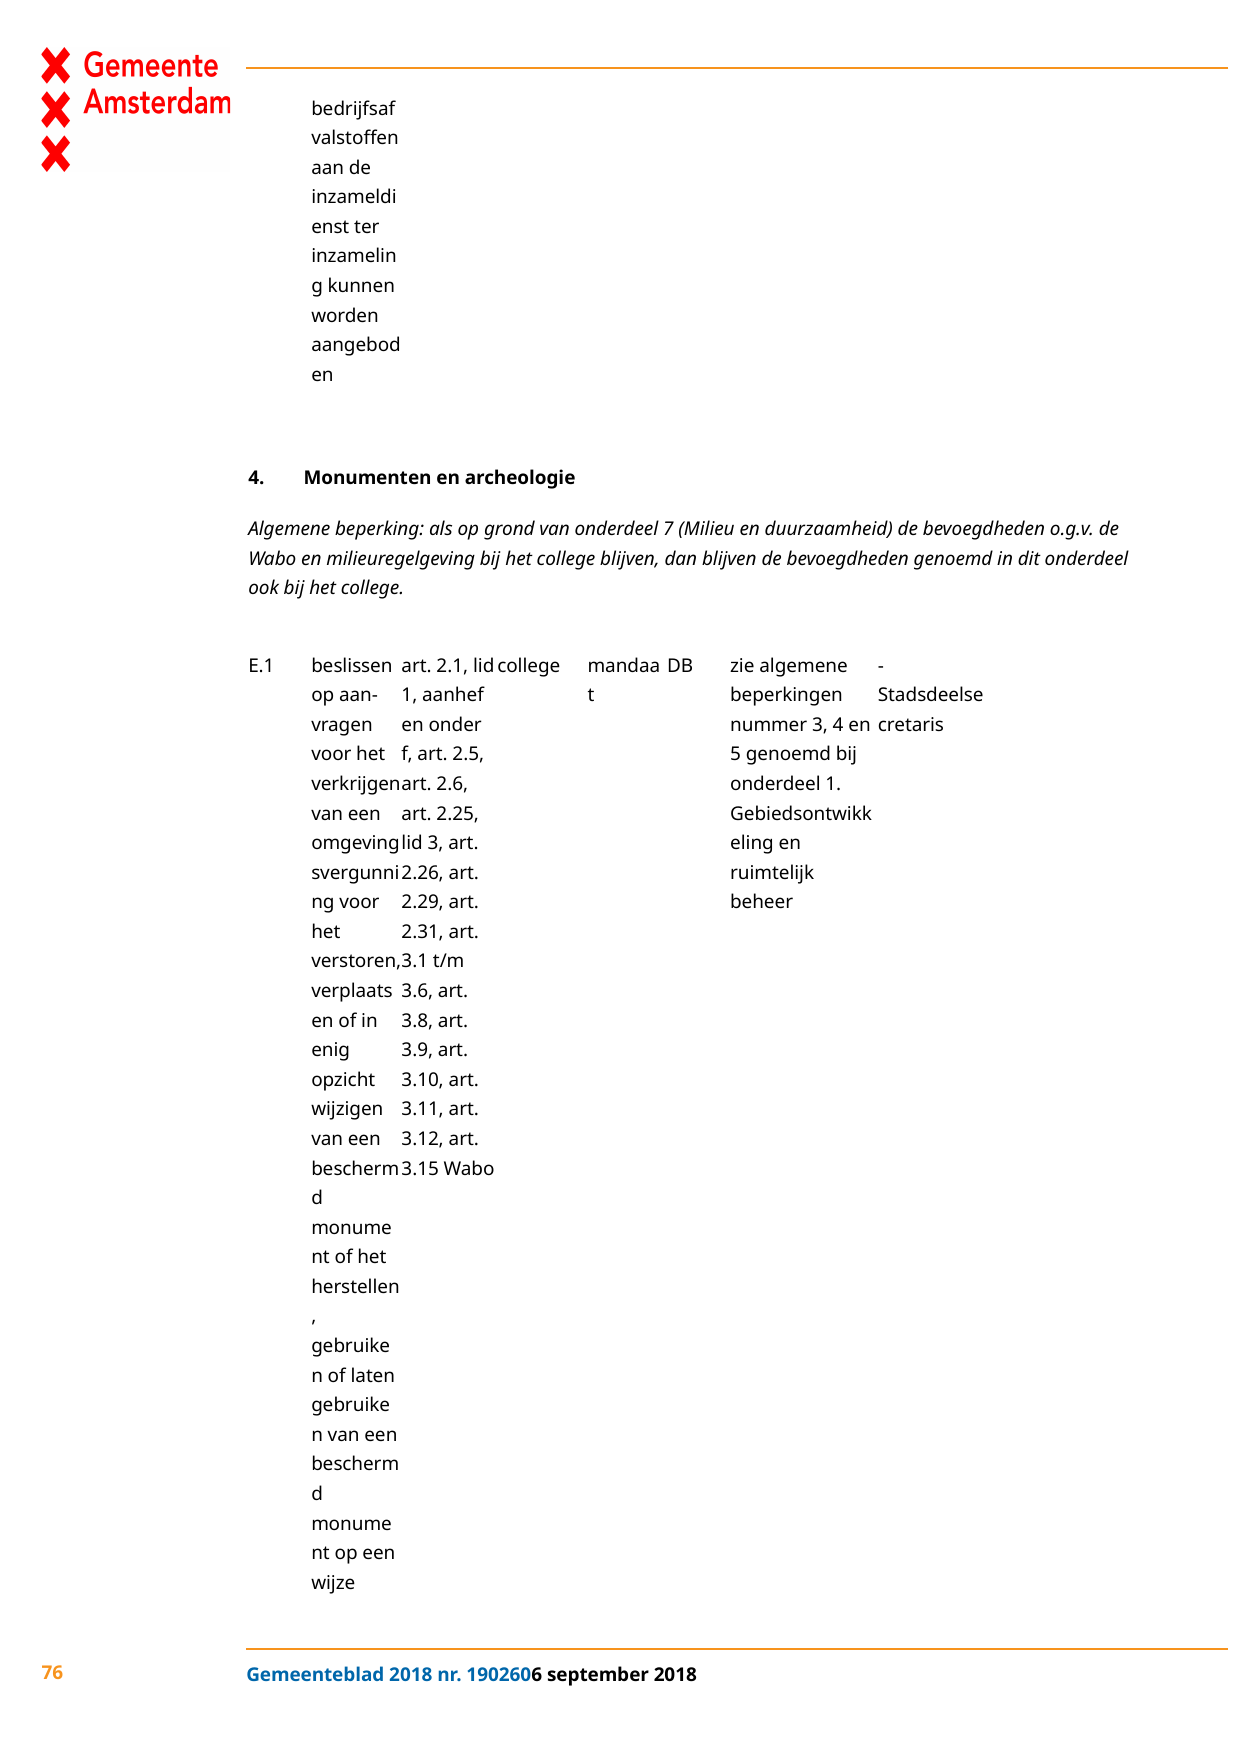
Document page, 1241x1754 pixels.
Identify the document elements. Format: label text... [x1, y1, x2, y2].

table_cell [588, 490, 667, 515]
table_cell [1069, 626, 1152, 652]
table_cell [497, 600, 587, 626]
table_cell [311, 387, 401, 412]
table_cell [667, 438, 730, 464]
table_cell bedrijfsafvalstoffen aan de inzameldienst ter inzameling kunnen worden aangeboden [311, 95, 401, 387]
table_cell college [497, 652, 587, 1594]
table_cell [401, 600, 497, 626]
table_cell [588, 438, 667, 464]
table_cell [588, 626, 667, 652]
table_cell [497, 626, 587, 652]
table_cell 4. Monumenten en archeologie [248, 464, 667, 490]
table_cell [987, 600, 1069, 626]
table_cell [588, 413, 667, 438]
table_cell [730, 626, 878, 652]
table_cell [878, 438, 987, 464]
table_cell [248, 600, 311, 626]
table_cell [667, 464, 730, 490]
table_cell [401, 490, 497, 515]
table_cell [878, 490, 987, 515]
table_cell [667, 413, 730, 438]
table_cell [987, 387, 1069, 412]
table_cell [1069, 438, 1152, 464]
table_cell [987, 95, 1069, 387]
table_cell [248, 413, 311, 438]
table_cell [878, 626, 987, 652]
table_cell [401, 626, 497, 652]
table_cell [730, 387, 878, 412]
table_cell [987, 490, 1069, 515]
table_cell [311, 600, 401, 626]
table_cell [497, 387, 587, 412]
table_cell [248, 626, 311, 652]
table_cell [987, 413, 1069, 438]
table_cell [588, 95, 667, 387]
table_cell [878, 413, 987, 438]
table_cell [311, 626, 401, 652]
table_cell [1069, 387, 1152, 412]
table_cell [1069, 490, 1152, 515]
table_cell [878, 464, 987, 490]
table_cell [311, 438, 401, 464]
table_cell [730, 490, 878, 515]
table_cell beslissen op aan-vragen voor het verkrijgen van een omgevingsvergunning voor het verstoren, verplaatsen of in enig opzicht wijzigen van een beschermd monument of het herstellen, gebruiken of laten gebruiken van een beschermd monument op een wijze [311, 652, 401, 1594]
table_cell [1069, 600, 1152, 626]
table_cell [878, 600, 987, 626]
table_cell [667, 387, 730, 412]
table_cell E.1 [248, 652, 311, 1594]
table_cell [730, 600, 878, 626]
table_cell [497, 438, 587, 464]
table_cell [987, 626, 1069, 652]
table_cell [730, 438, 878, 464]
table_cell [588, 600, 667, 626]
table_cell [667, 600, 730, 626]
table_cell [401, 95, 497, 387]
table_cell [497, 490, 587, 515]
table_cell zie algemene beperkingen nummer 3, 4 en 5 genoemd bij onderdeel 1. Gebiedsontwikkeling en ruimtelijk beheer [730, 652, 878, 1594]
table_cell [1069, 652, 1152, 1594]
table_cell [248, 95, 311, 387]
table_cell [497, 413, 587, 438]
table_cell [987, 438, 1069, 464]
table_cell [987, 464, 1069, 490]
table_cell [1069, 413, 1152, 438]
table_cell - Stadsdeelsecretaris [878, 652, 987, 1594]
table_cell [730, 464, 878, 490]
table_cell DB [667, 652, 730, 1594]
table_cell [248, 490, 311, 515]
table_cell art. 2.1, lid 1, aanhef en onder f, art. 2.5, art. 2.6, art. 2.25, lid 3, art. 2.26, art. 2.29, art. 2.31, art. 3.1 t/m 3.6, art. 3.8, art. 3.9, art. 3.10, art. 3.11, art. 3.12, art. 3.15 Wabo [401, 652, 497, 1594]
table_cell [497, 95, 587, 387]
table_cell [987, 652, 1069, 1594]
table_cell [311, 490, 401, 515]
table_cell [1069, 464, 1152, 490]
table_cell [588, 387, 667, 412]
table_cell [730, 95, 878, 387]
table_cell [878, 387, 987, 412]
table_cell mandaat [588, 652, 667, 1594]
table_cell [730, 413, 878, 438]
table_cell [311, 413, 401, 438]
table_cell [248, 438, 311, 464]
table_cell [878, 95, 987, 387]
table_cell [667, 95, 730, 387]
table_cell [401, 387, 497, 412]
table_cell [667, 490, 730, 515]
picture [41, 47, 231, 172]
table_cell [667, 626, 730, 652]
table_cell Algemene beperking: als op grond van onderdeel 7 (Milieu en duurzaamheid) de bevoegdheden o.g.v. de Wabo en milieuregelgeving bij het college blijven, dan blijven de bevoegdheden genoemd in dit onderdeel ook bij het college. [248, 515, 1152, 600]
table_cell [248, 387, 311, 412]
table_cell [401, 438, 497, 464]
table_cell [1069, 95, 1152, 387]
table_cell [401, 413, 497, 438]
